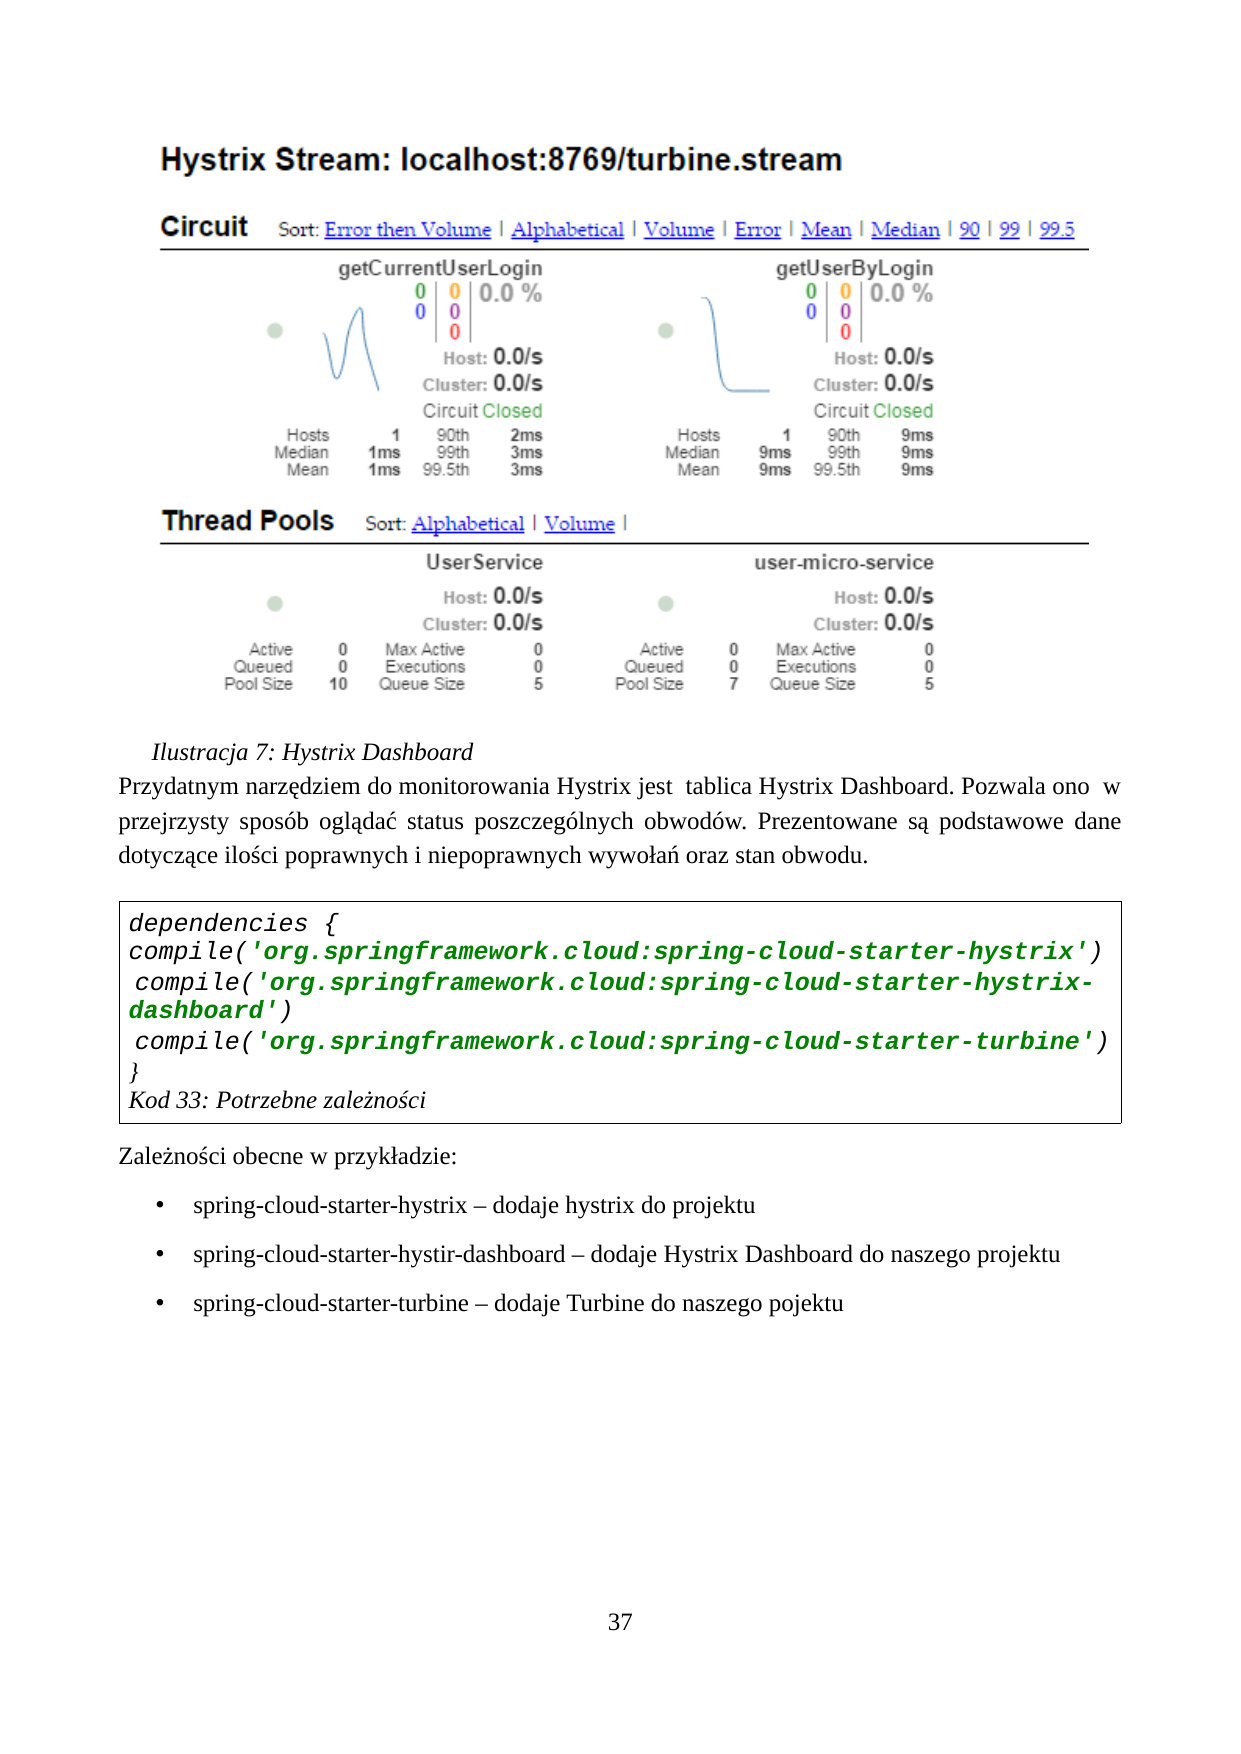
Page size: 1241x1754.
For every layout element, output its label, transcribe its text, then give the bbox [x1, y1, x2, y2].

text dependencies { [128, 910, 1112, 938]
text Ilustracja 7: Hystrix Dashboard [151, 737, 1089, 766]
text } [128, 1057, 1112, 1086]
text compile('org.springframework.cloud:spring-cloud-starter-hystrix') [128, 938, 1112, 967]
text compile('org.springframework.cloud:spring-cloud-starter-hystrix-dashboard') [128, 967, 1112, 1026]
text compile('org.springframework.cloud:spring-cloud-starter-turbine') [128, 1026, 1112, 1057]
list spring-cloud-starter-turbine – dodaje Turbine do naszego pojektu [156, 1288, 1122, 1317]
text Kod 33: Potrzebne zależności [128, 1086, 1112, 1114]
text Zależności obecne w przykładzie: [118, 889, 1122, 1170]
list spring-cloud-starter-hystrix – dodaje hystrix do projektu [156, 1190, 1122, 1219]
text Przydatnym narzędziem do monitorowania Hystrix jest tablica Hystrix Dashboard. Pozwala ono w przejrzysty sposób oglądać status poszczególnych obwodów. Prezentowane są podstawowe dane dotyczące ilości poprawnych i niepoprawnych wywołań oraz stan obwodu. [118, 118, 1122, 869]
list spring-cloud-starter-hystir-dashboard – dodaje Hystrix Dashboard do naszego projektu [156, 1239, 1122, 1268]
picture [151, 130, 1089, 737]
